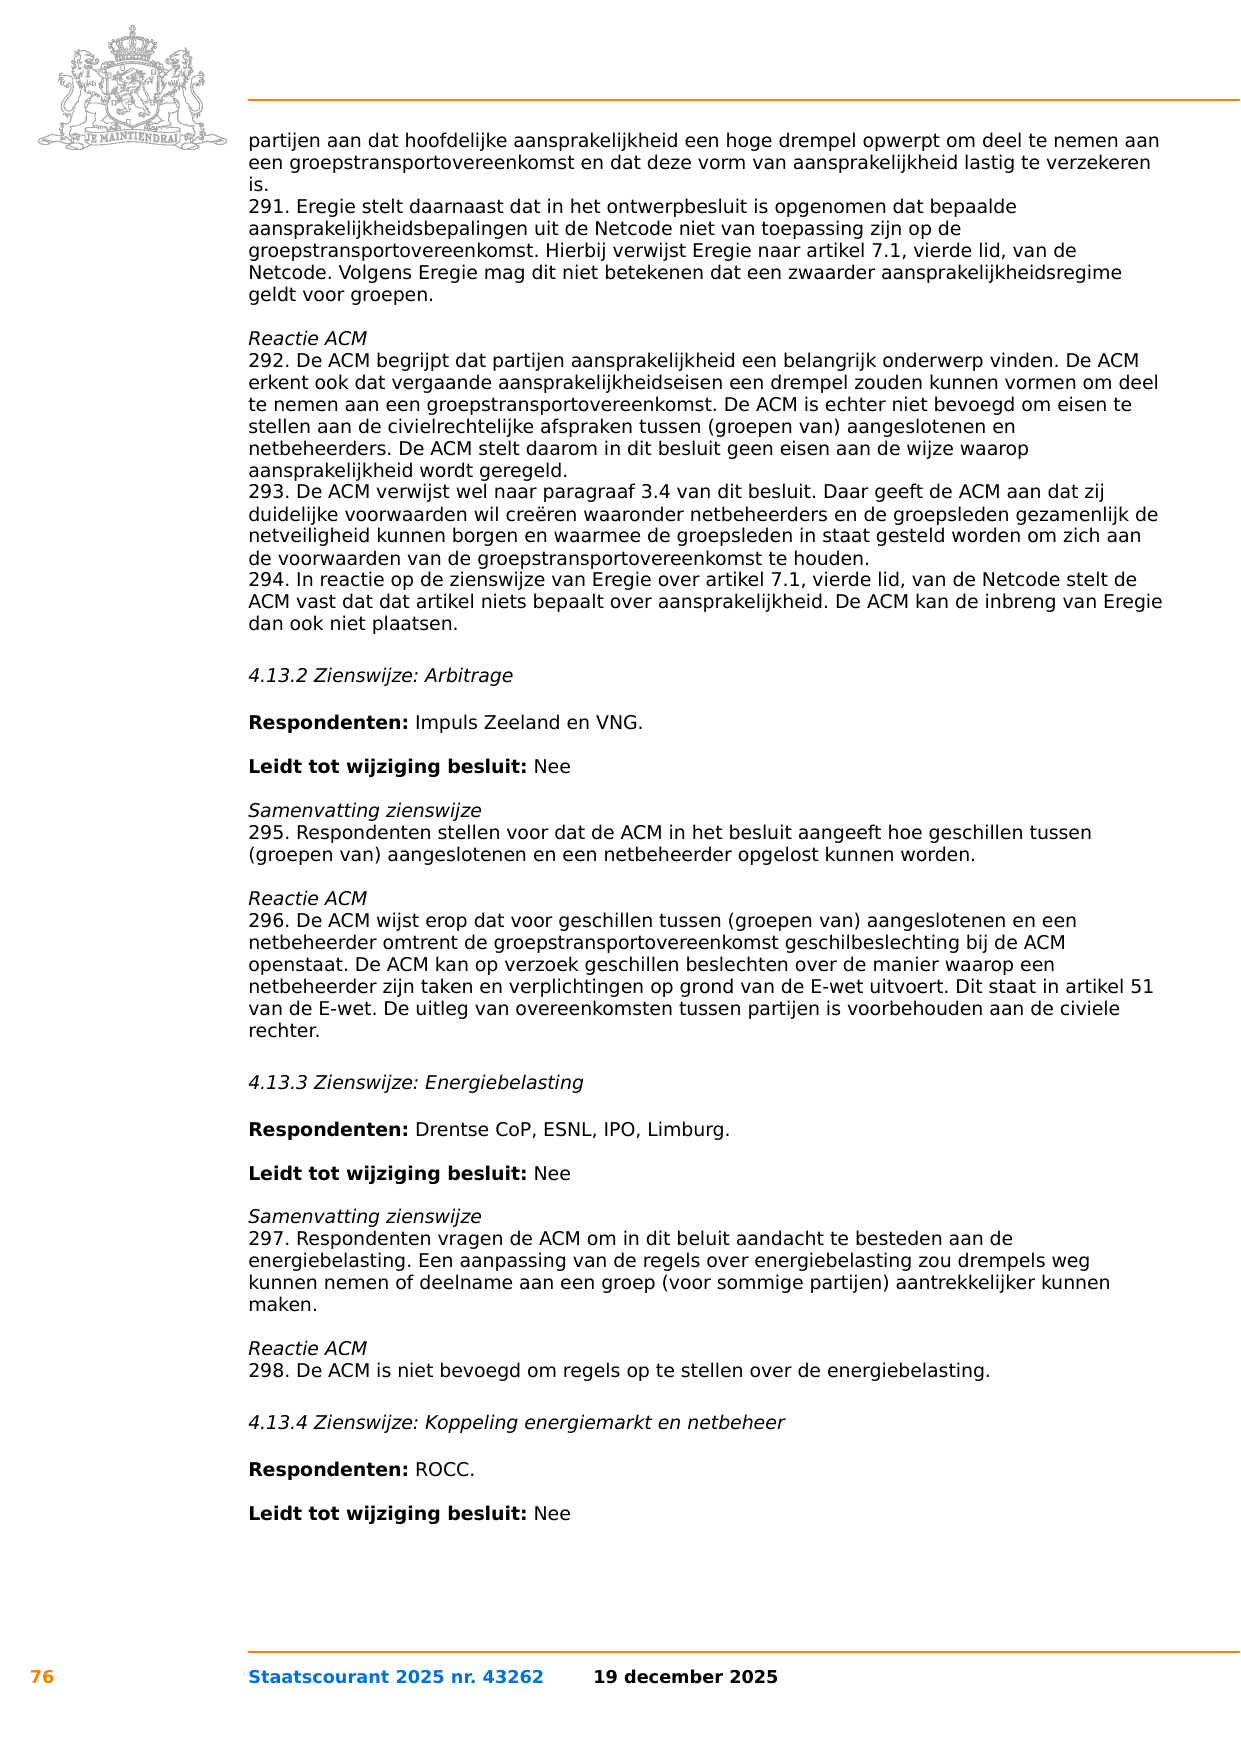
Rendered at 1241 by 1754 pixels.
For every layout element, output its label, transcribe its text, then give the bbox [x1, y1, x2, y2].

subtitle Reactie ACM [248, 888, 1163, 910]
text Leidt tot wijziging besluit: Nee [248, 1162, 1163, 1184]
text 296. De ACM wijst erop dat voor geschillen tussen (groepen van) aangeslotenen en een netbeheerder omtrent de groepstransportovereenkomst geschilbeslechting bij de ACM openstaat. De ACM kan op verzoek geschillen beslechten over de manier waarop een netbeheerder zijn taken en verplichtingen op grond van de E-wet uitvoert. Dit staat in artikel 51 van de E-wet. De uitleg van overeenkomsten tussen partijen is voorbehouden aan de civiele rechter. [248, 910, 1163, 1042]
text Respondenten: ROCC. [248, 1459, 1163, 1481]
subtitle Samenvatting zienswijze [248, 1206, 1163, 1228]
text 295. Respondenten stellen voor dat de ACM in het besluit aangeeft hoe geschillen tussen (groepen van) aangeslotenen en een netbeheerder opgelost kunnen worden. [248, 822, 1163, 866]
text Respondenten: Drentse CoP, ESNL, IPO, Limburg. [248, 1119, 1163, 1141]
text 297. Respondenten vragen de ACM om in dit beluit aandacht te besteden aan de energiebelasting. Een aanpassing van de regels over energiebelasting zou drempels weg kunnen nemen of deelname aan een groep (voor sommige partijen) aantrekkelijker kunnen maken. [248, 1228, 1163, 1316]
subtitle Reactie ACM [248, 1338, 1163, 1360]
subtitle Samenvatting zienswijze [248, 800, 1163, 822]
subtitle Reactie ACM [248, 328, 1163, 349]
text 294. In reactie op de zienswijze van Eregie over artikel 7.1, vierde lid, van de Netcode stelt de ACM vast dat dat artikel niets bepaalt over aansprakelijkheid. De ACM kan de inbreng van Eregie dan ook niet plaatsen. [248, 569, 1163, 635]
text Leidt tot wijziging besluit: Nee [248, 1503, 1163, 1525]
text 291. Eregie stelt daarnaast dat in het ontwerpbesluit is opgenomen dat bepaalde aansprakelijkheidsbepalingen uit de Netcode niet van toepassing zijn op de groepstransportovereenkomst. Hierbij verwijst Eregie naar artikel 7.1, vierde lid, van de Netcode. Volgens Eregie mag dit niet betekenen dat een zwaarder aansprakelijkheidsregime geldt voor groepen. [248, 196, 1163, 306]
subtitle 4.13.4 Zienswijze: Koppeling energiemarkt en netbeheer [248, 1412, 1163, 1434]
picture [38, 25, 227, 150]
text 293. De ACM verwijst wel naar paragraaf 3.4 van dit besluit. Daar geeft de ACM aan dat zij duidelijke voorwaarden wil creëren waaronder netbeheerders en de groepsleden gezamenlijk de netveiligheid kunnen borgen en waarmee de groepsleden in staat gesteld worden om zich aan de voorwaarden van de groepstransportovereenkomst te houden. [248, 481, 1163, 569]
text Leidt tot wijziging besluit: Nee [248, 756, 1163, 778]
text partijen aan dat hoofdelijke aansprakelijkheid een hoge drempel opwerpt om deel te nemen aan een groepstransportovereenkomst en dat deze vorm van aansprakelijkheid lastig te verzekeren is. [248, 130, 1163, 196]
text Respondenten: Impuls Zeeland en VNG. [248, 712, 1163, 734]
subtitle 4.13.2 Zienswijze: Arbitrage [248, 665, 1163, 687]
text 298. De ACM is niet bevoegd om regels op te stellen over de energiebelasting. [248, 1360, 1163, 1382]
text 292. De ACM begrijpt dat partijen aansprakelijkheid een belangrijk onderwerp vinden. De ACM erkent ook dat vergaande aansprakelijkheidseisen een drempel zouden kunnen vormen om deel te nemen aan een groepstransportovereenkomst. De ACM is echter niet bevoegd om eisen te stellen aan de civielrechtelijke afspraken tussen (groepen van) aangeslotenen en netbeheerders. De ACM stelt daarom in dit besluit geen eisen aan de wijze waarop aansprakelijkheid wordt geregeld. [248, 349, 1163, 481]
subtitle 4.13.3 Zienswijze: Energiebelasting [248, 1072, 1163, 1094]
